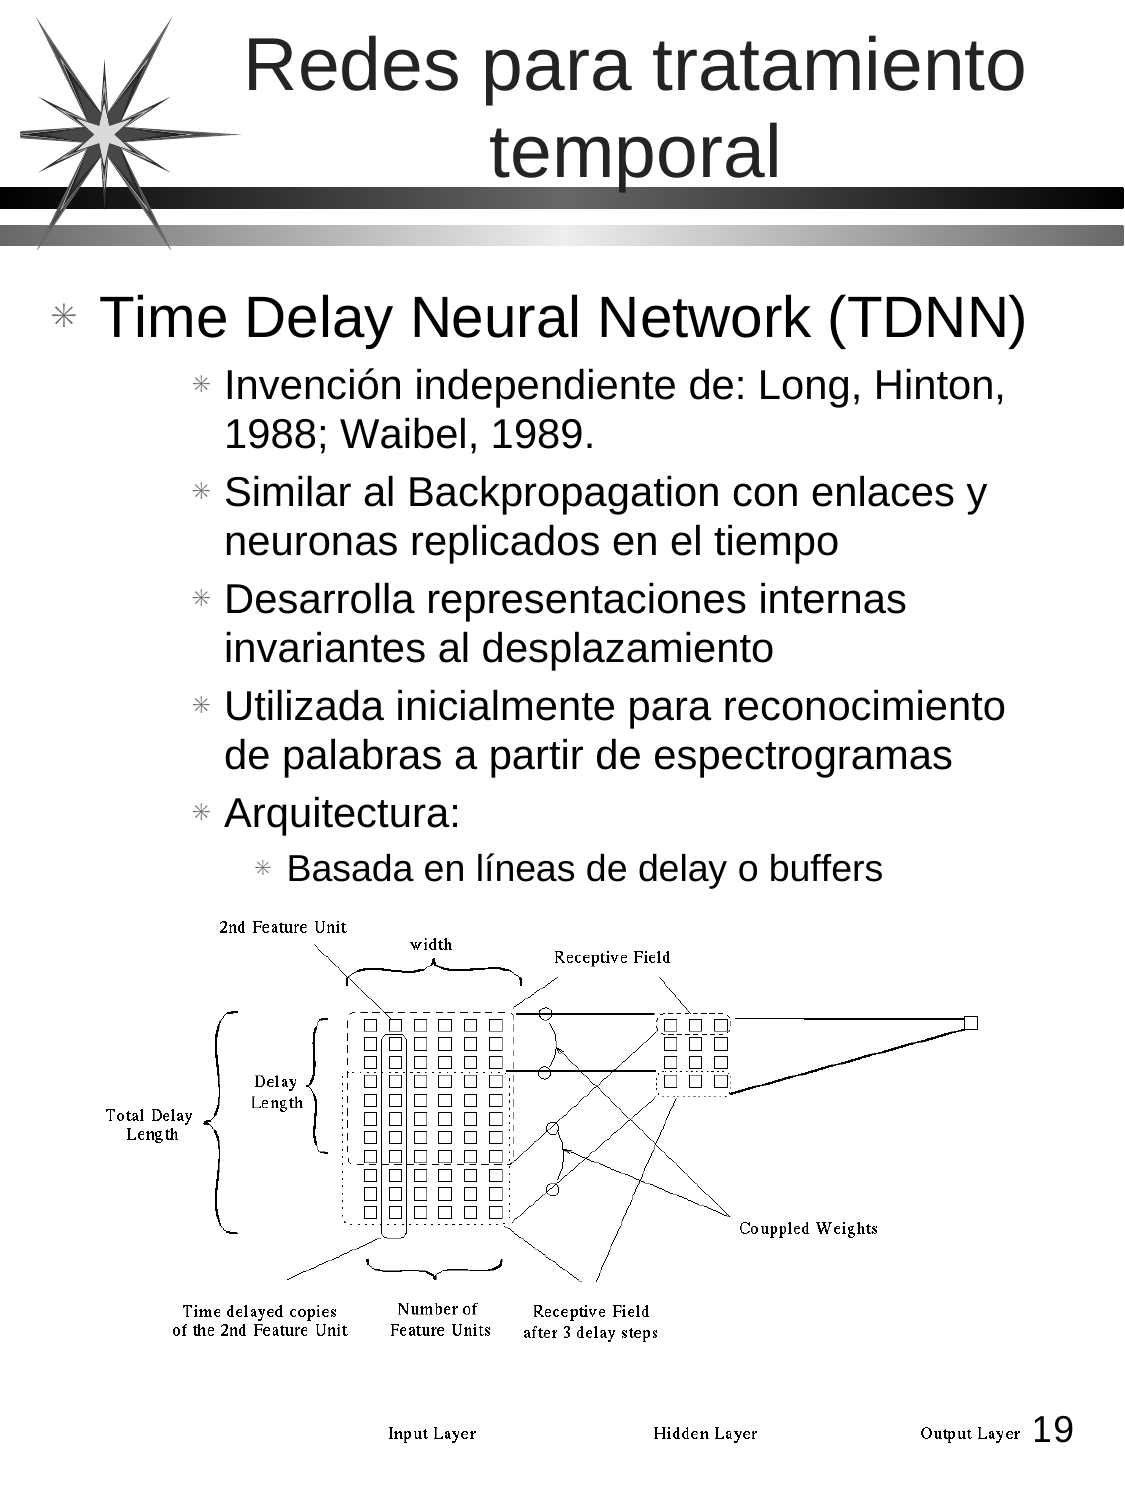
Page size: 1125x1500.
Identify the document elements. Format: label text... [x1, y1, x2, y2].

title Redes para tratamiento temporal [174, 3, 1097, 210]
list Time Delay Neural Network (TDNN) Invención independiente de: Long, Hinton, 1988; Waibel, 1989. Similar al Backpropagation con enlaces y neuronas replicados en el tiempo Desarrolla representaciones internas invariantes al desplazamiento Utilizada inicialmente para reconocimiento de palabras a partir de espectrogramas Arquitectura: Basada en líneas de delay o buffers [37, 275, 1075, 1465]
